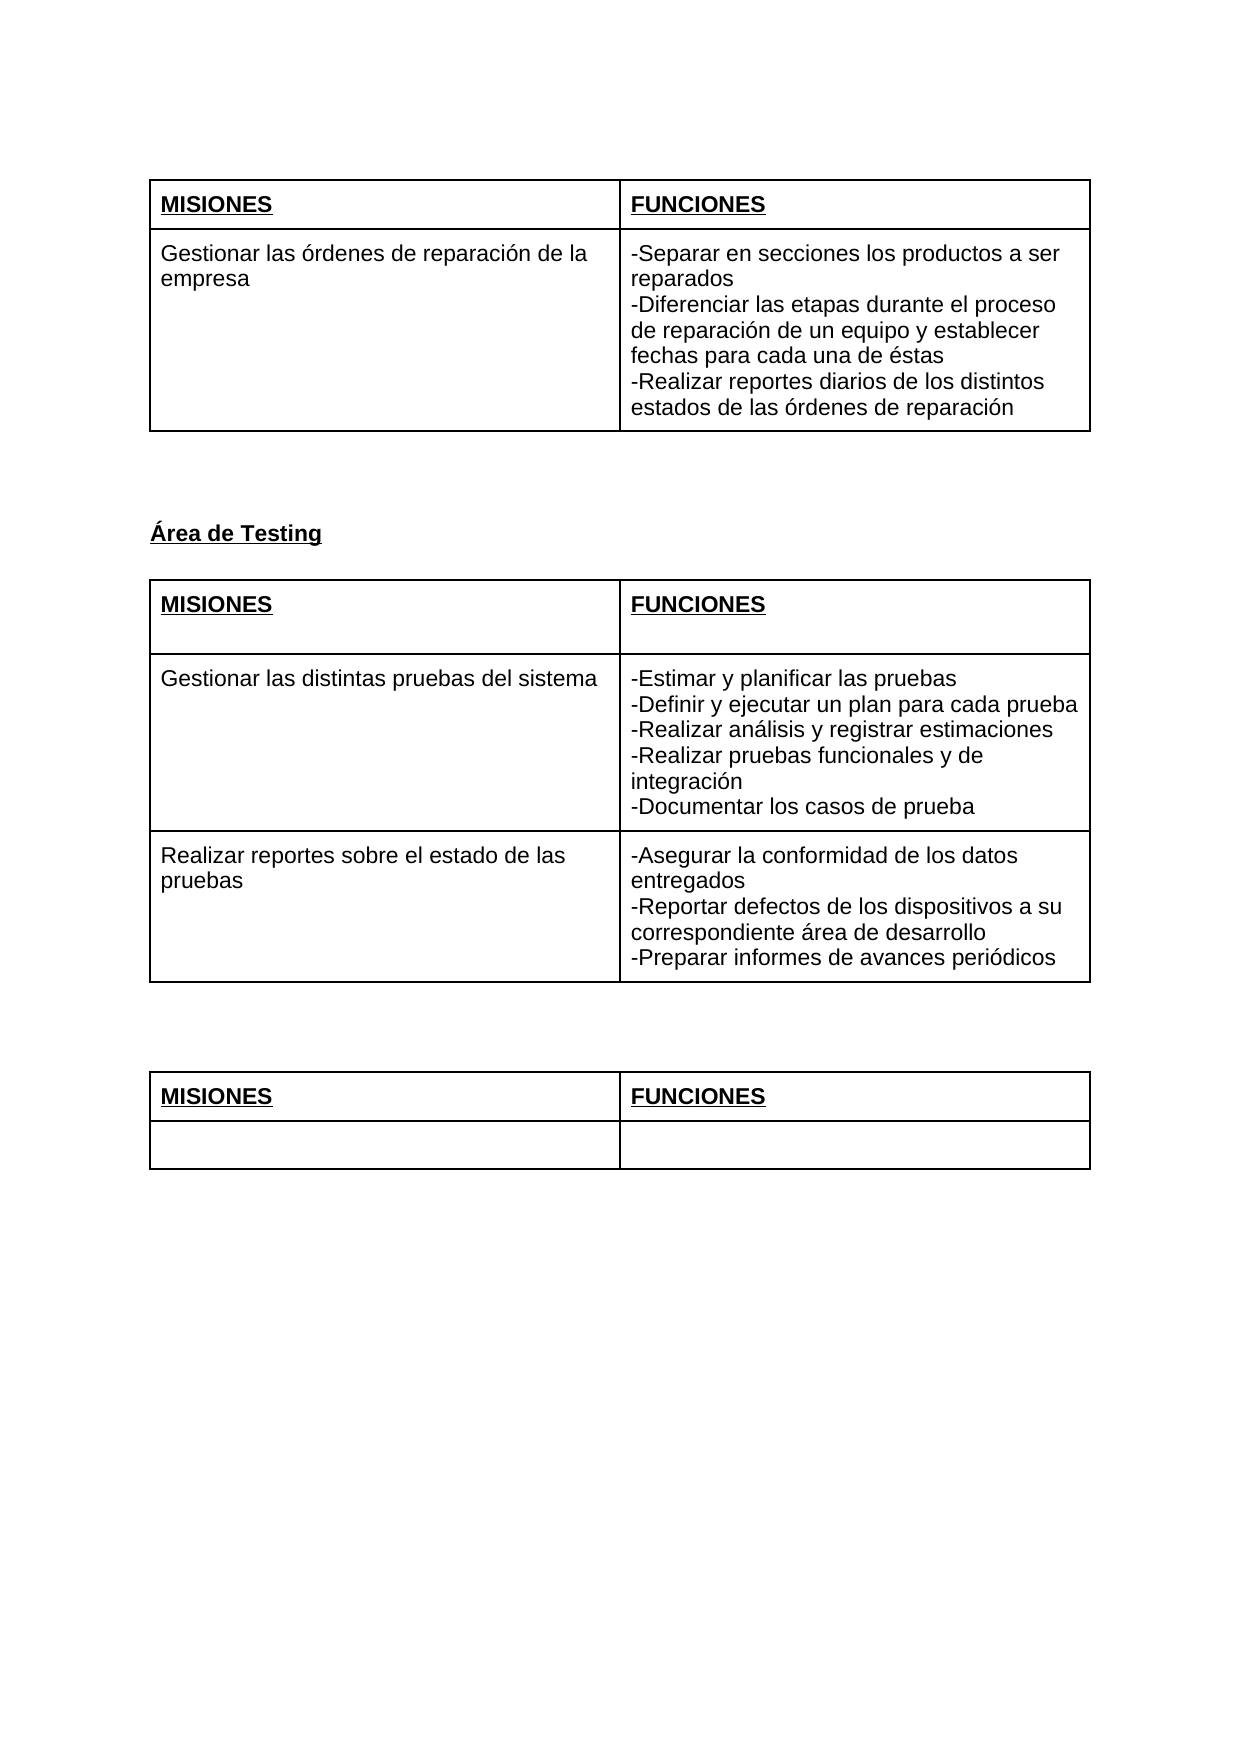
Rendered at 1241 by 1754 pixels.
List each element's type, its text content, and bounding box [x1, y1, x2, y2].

table_cell Gestionar las distintas pruebas del sistema [151, 655, 619, 830]
table_header FUNCIONES [621, 181, 1089, 228]
table_header FUNCIONES [621, 581, 1089, 653]
table_cell [621, 1122, 1089, 1168]
table_header MISIONES [151, 181, 619, 228]
table_cell -Estimar y planificar las pruebas -Definir y ejecutar un plan para cada prueba -Realizar análisis y registrar estimaciones -Realizar pruebas funcionales y de integración -Documentar los casos de prueba [621, 655, 1089, 830]
table_cell [151, 1122, 619, 1168]
table_header FUNCIONES [621, 1073, 1089, 1120]
table_cell Gestionar las órdenes de reparación de la empresa [151, 230, 619, 430]
table_cell -Separar en secciones los productos a ser reparados -Diferenciar las etapas durante el proceso de reparación de un equipo y establecer fechas para cada una de éstas -Realizar reportes diarios de los distintos estados de las órdenes de reparación [621, 230, 1089, 430]
table_header MISIONES [151, 581, 619, 653]
text Área de Testing [150, 520, 1091, 546]
table_header MISIONES [151, 1073, 619, 1120]
table_cell Realizar reportes sobre el estado de las pruebas [151, 832, 619, 981]
table_cell -Asegurar la conformidad de los datos entregados -Reportar defectos de los dispositivos a su correspondiente área de desarrollo -Preparar informes de avances periódicos [621, 832, 1089, 981]
